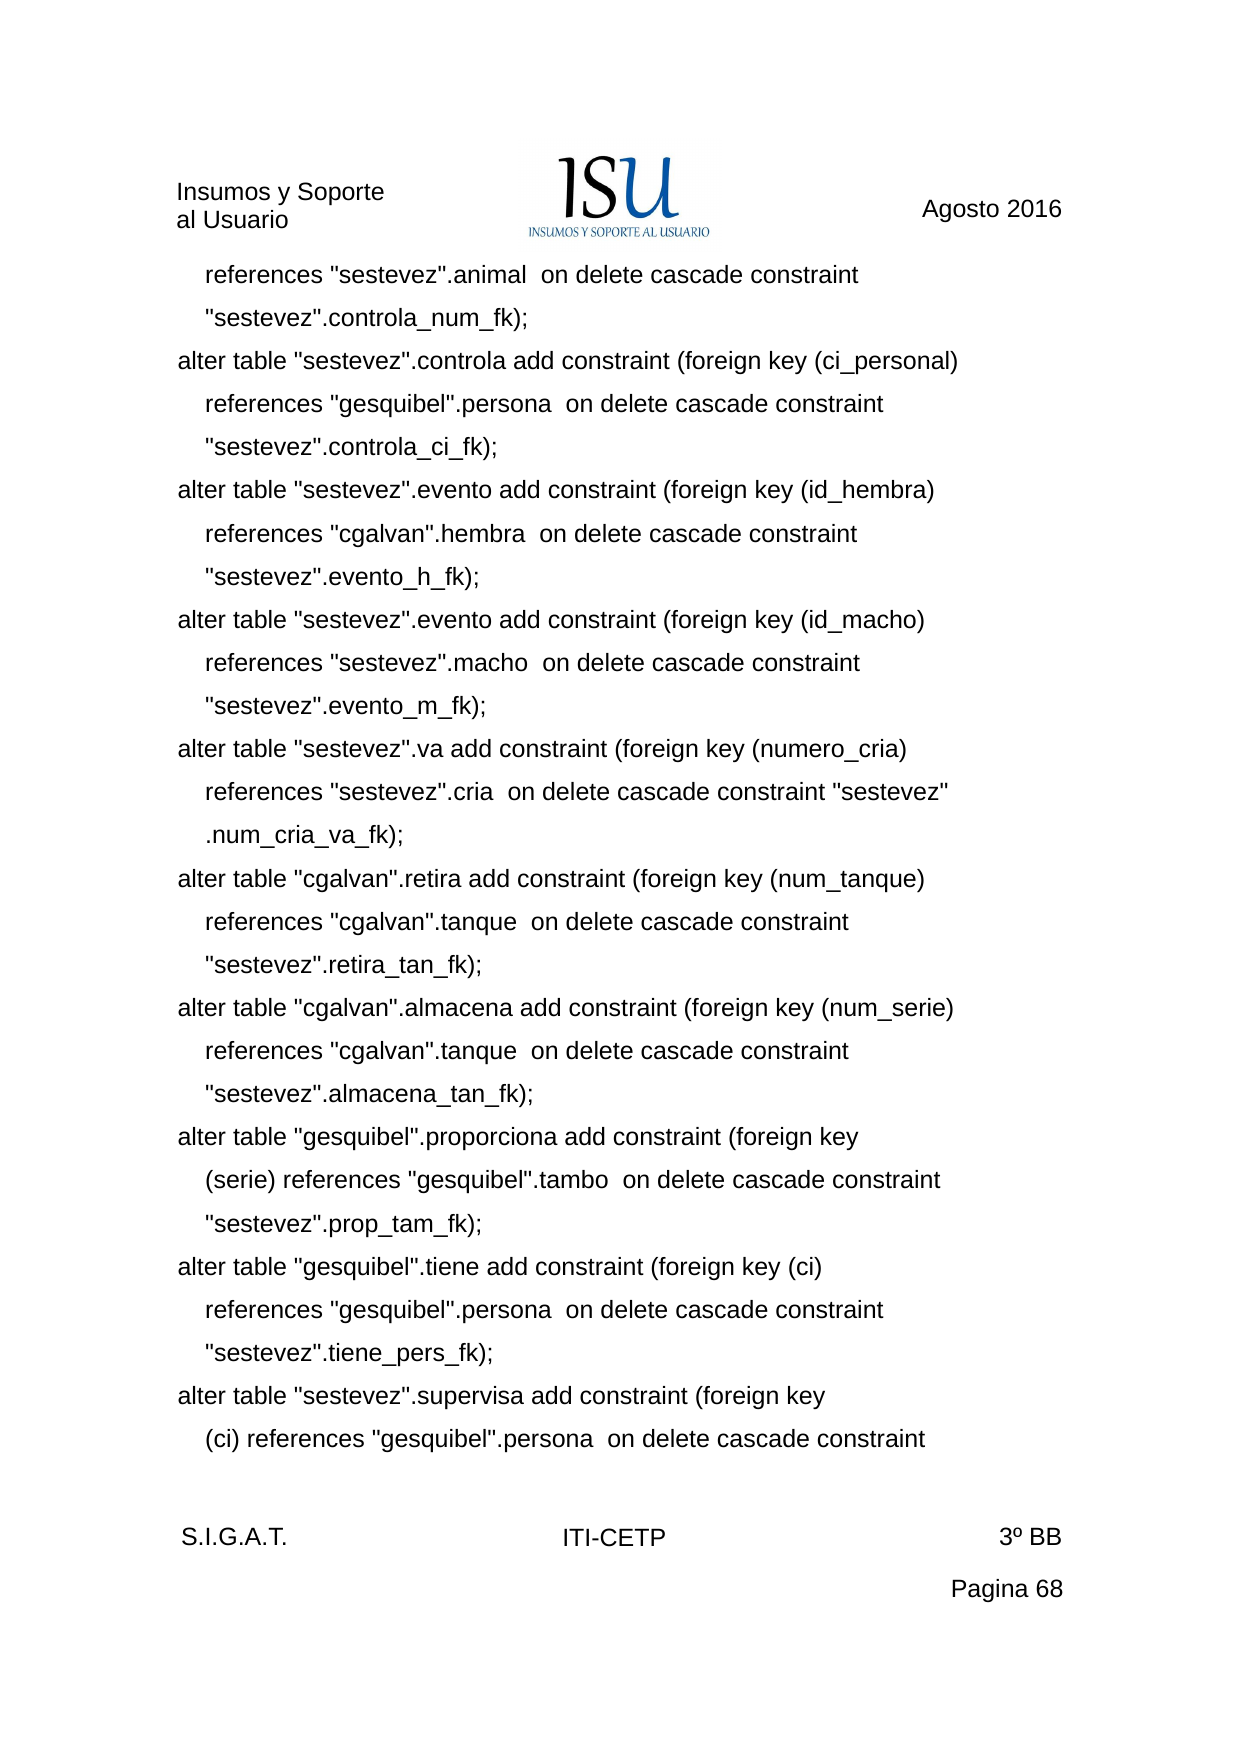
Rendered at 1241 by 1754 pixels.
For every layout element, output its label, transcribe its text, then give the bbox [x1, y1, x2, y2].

picture [517, 138, 723, 252]
text references "sestevez".animal on delete cascade constraint "sestevez".controla_num_fk); alter table "sestevez".controla add constraint (foreign key (ci_personal) references "gesquibel".persona on delete cascade constraint "sestevez".controla_ci_fk); alter table "sestevez".evento add constraint (foreign key (id_hembra) references "cgalvan".hembra on delete cascade constraint "sestevez".evento_h_fk); alter table "sestevez".evento add constraint (foreign key (id_macho) references "sestevez".macho on delete cascade constraint "sestevez".evento_m_fk); alter table "sestevez".va add constraint (foreign key (numero_cria) references "sestevez".cria on delete cascade constraint "sestevez" .num_cria_va_fk); alter table "cgalvan".retira add constraint (foreign key (num_tanque) references "cgalvan".tanque on delete cascade constraint "sestevez".retira_tan_fk); alter table "cgalvan".almacena add constraint (foreign key (num_serie) references "cgalvan".tanque on delete cascade constraint "sestevez".almacena_tan_fk); alter table "gesquibel".proporciona add constraint (foreign key (serie) references "gesquibel".tambo on delete cascade constraint "sestevez".prop_tam_fk); alter table "gesquibel".tiene add constraint (foreign key (ci) references "gesquibel".persona on delete cascade constraint "sestevez".tiene_pers_fk); alter table "sestevez".supervisa add constraint (foreign key (ci) references "gesquibel".persona on delete cascade constraint [177, 260, 1063, 1453]
